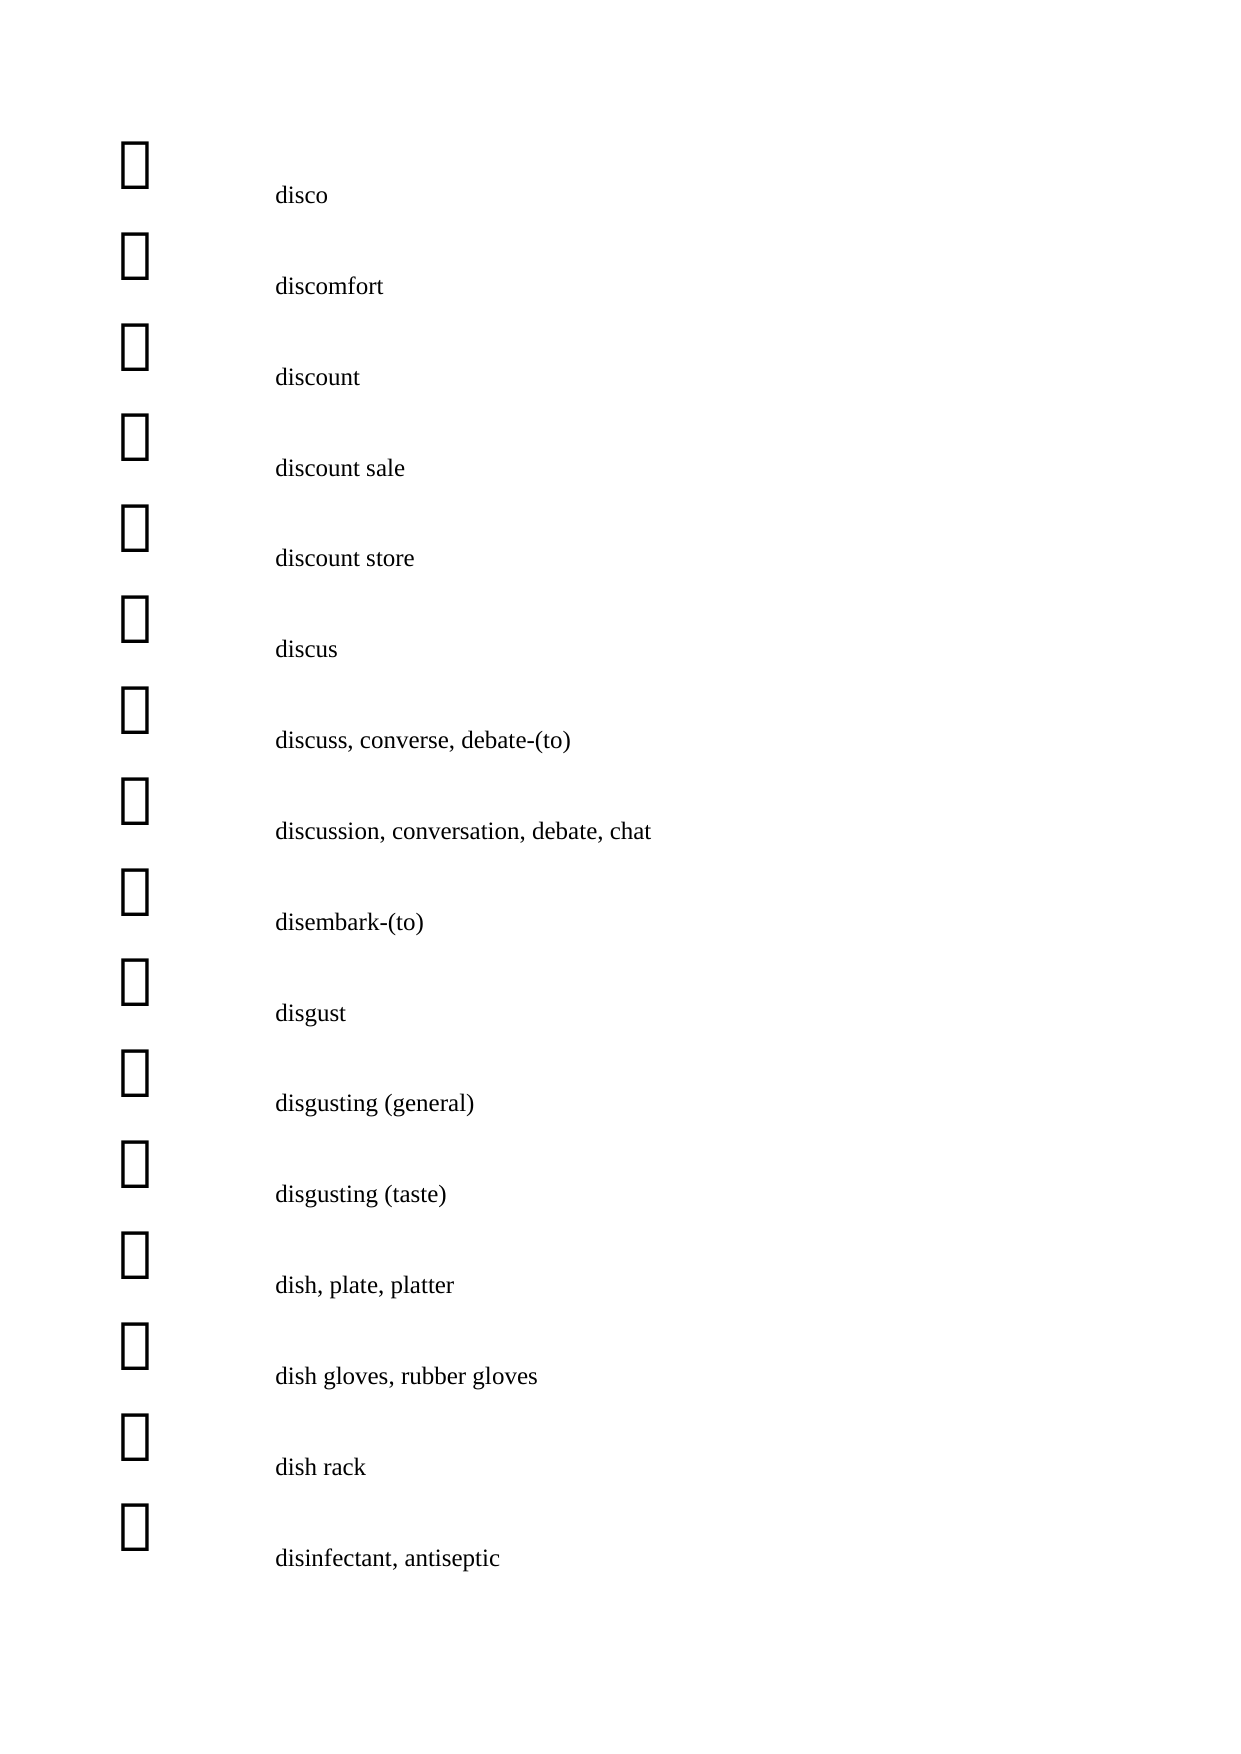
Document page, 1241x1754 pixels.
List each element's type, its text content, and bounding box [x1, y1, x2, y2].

table_cell  [115, 845, 275, 936]
table_cell  [115, 209, 275, 300]
table_cell  [115, 936, 275, 1026]
table_cell  [115, 1026, 275, 1117]
table_cell discus [275, 572, 949, 663]
table_cell  [115, 391, 275, 481]
table_cell  [115, 1208, 275, 1299]
table_cell discuss, converse, debate-(to) [275, 663, 949, 754]
table_cell  [115, 663, 275, 754]
table_cell discussion, conversation, debate, chat [275, 754, 949, 845]
table_cell dish gloves, rubber gloves [275, 1299, 949, 1390]
table_cell disinfectant, antiseptic [275, 1481, 949, 1571]
table_cell disgusting (general) [275, 1026, 949, 1117]
table_cell  [115, 481, 275, 572]
table_cell  [115, 1117, 275, 1208]
table_cell  [115, 118, 275, 209]
table_cell disgusting (taste) [275, 1117, 949, 1208]
table_cell  [115, 1390, 275, 1481]
table_cell  [115, 1481, 275, 1571]
table_cell discount sale [275, 391, 949, 481]
table_cell disembark-(to) [275, 845, 949, 936]
table_cell disgust [275, 936, 949, 1026]
table_cell  [115, 300, 275, 391]
table_cell  [115, 1299, 275, 1390]
table_cell dish, plate, platter [275, 1208, 949, 1299]
table_cell discomfort [275, 209, 949, 300]
table_cell disco [275, 118, 949, 209]
table_cell discount [275, 300, 949, 391]
table_cell  [115, 754, 275, 845]
table_cell dish rack [275, 1390, 949, 1481]
table_cell  [115, 572, 275, 663]
table_cell discount store [275, 481, 949, 572]
